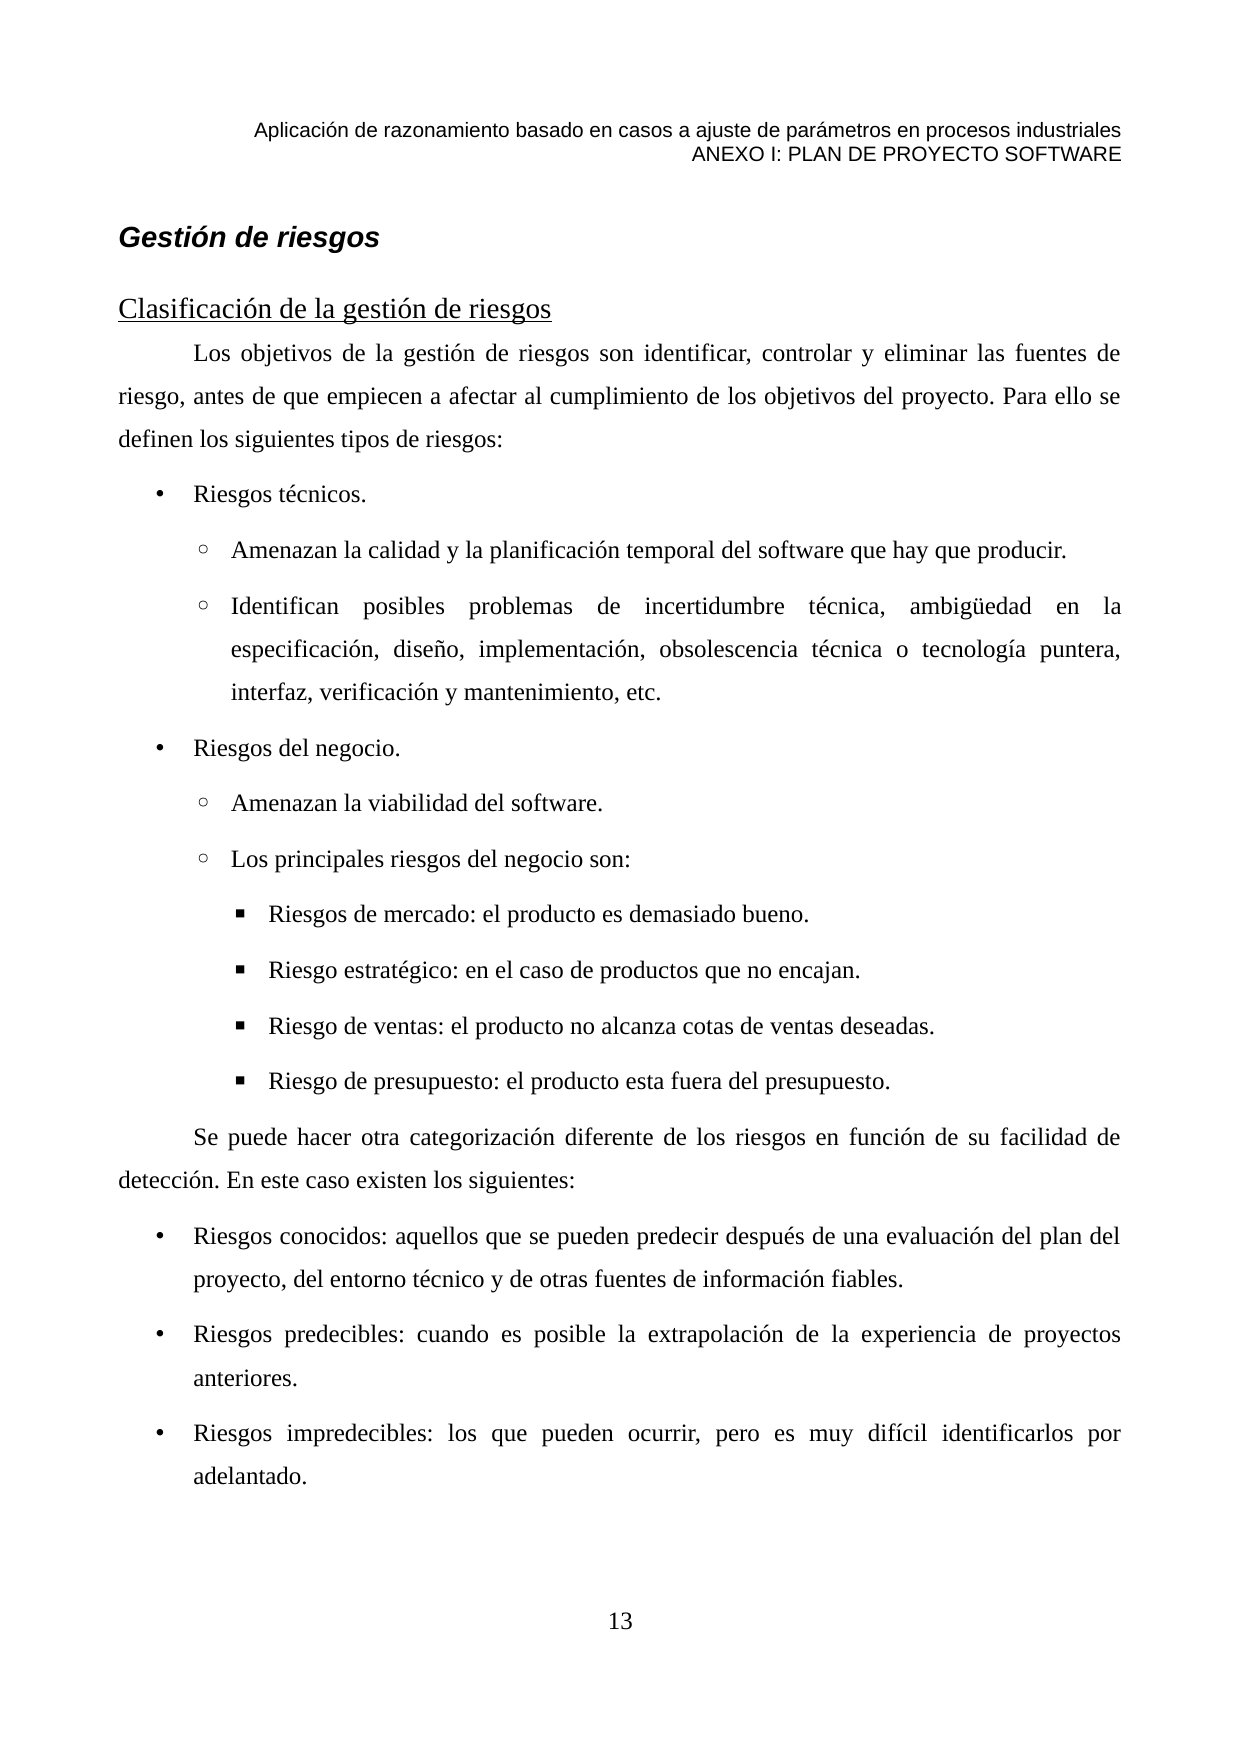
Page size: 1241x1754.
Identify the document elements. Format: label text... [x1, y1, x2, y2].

list Riesgos de mercado: el producto es demasiado bueno. [231, 899, 1122, 928]
list Los principales riesgos del negocio son: [193, 844, 1122, 873]
list Amenazan la viabilidad del software. [193, 788, 1122, 817]
list Identifican posibles problemas de incertidumbre técnica, ambigüedad en la especificación, diseño, implementación, obsolescencia técnica o tecnología puntera, interfaz, verificación y mantenimiento, etc. [193, 591, 1122, 706]
subtitle Clasificación de la gestión de riesgos [118, 292, 1122, 325]
list Riesgos del negocio. [156, 733, 1122, 761]
list Riesgo estratégico: en el caso de productos que no encajan. [231, 955, 1122, 984]
list Amenazan la calidad y la planificación temporal del software que hay que producir. [193, 535, 1122, 564]
list Riesgos conocidos: aquellos que se pueden predecir después de una evaluación del plan del proyecto, del entorno técnico y de otras fuentes de información fiables. [156, 1221, 1122, 1293]
list Riesgo de ventas: el producto no alcanza cotas de ventas deseadas. [231, 1011, 1122, 1039]
text Los objetivos de la gestión de riesgos son identificar, controlar y eliminar las fuentes de riesgo, antes de que empiecen a afectar al cumplimiento de los objetivos del proyecto. Para ello se definen los siguientes tipos de riesgos: [118, 338, 1122, 453]
list Riesgo de presupuesto: el producto esta fuera del presupuesto. [231, 1066, 1122, 1095]
list Riesgos técnicos. [156, 479, 1122, 508]
subtitle Gestión de riesgos [118, 221, 1122, 254]
list Riesgos predecibles: cuando es posible la extrapolación de la experiencia de proyectos anteriores. [156, 1319, 1122, 1391]
text Se puede hacer otra categorización diferente de los riesgos en función de su facilidad de detección. En este caso existen los siguientes: [118, 1122, 1122, 1194]
list Riesgos impredecibles: los que pueden ocurrir, pero es muy difícil identificarlos por adelantado. [156, 1418, 1122, 1490]
